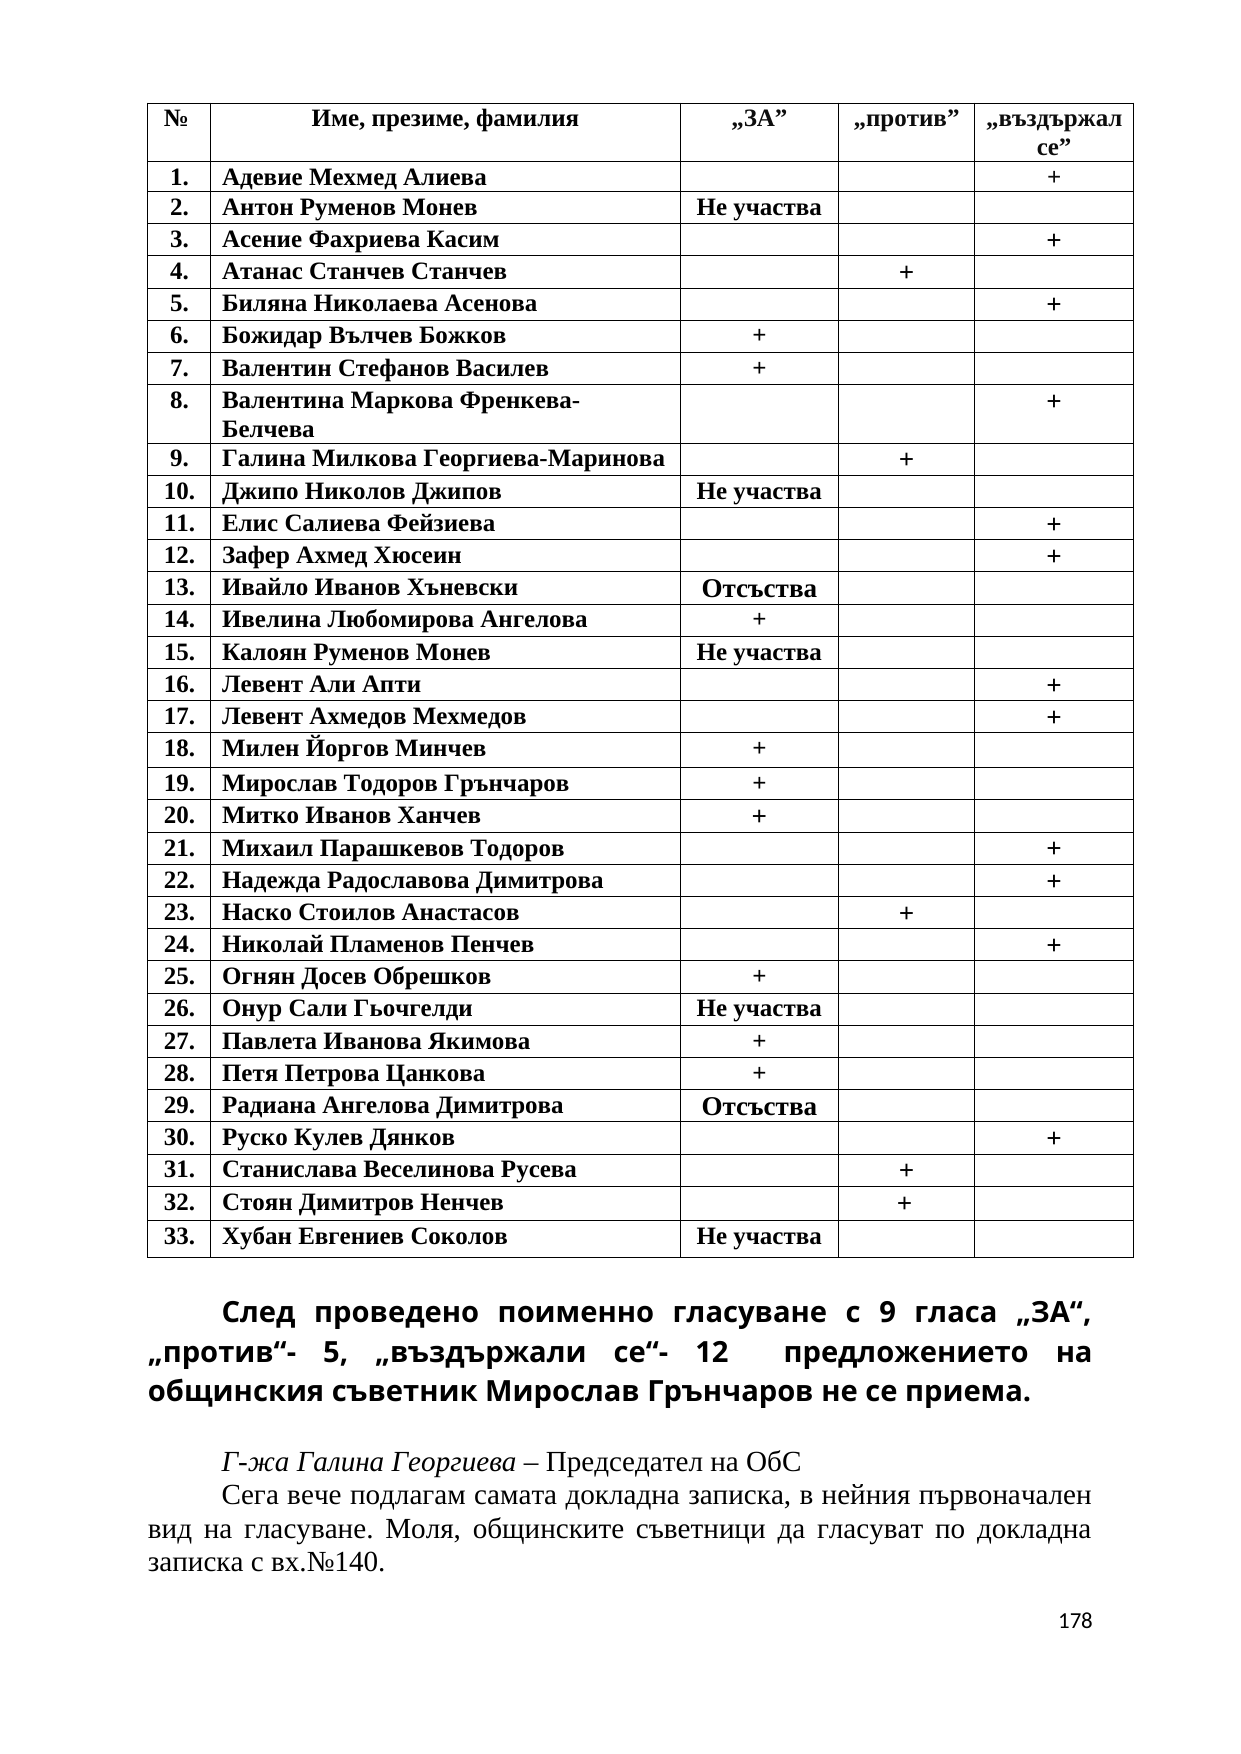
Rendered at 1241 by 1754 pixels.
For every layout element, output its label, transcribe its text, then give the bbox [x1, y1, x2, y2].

table_cell [839, 701, 974, 732]
table_cell 32. [148, 1187, 210, 1220]
table_cell [839, 540, 974, 571]
table_cell Атанас Станчев Станчев [211, 256, 680, 287]
table_cell [975, 733, 1133, 767]
table_cell 10. [148, 476, 210, 507]
table_cell [681, 929, 838, 960]
table_cell Не участва [681, 476, 838, 507]
table_cell [681, 385, 838, 442]
table_cell + [975, 162, 1133, 191]
table_cell Михаил Парашкевов Тодоров [211, 833, 680, 864]
table_cell + [975, 540, 1133, 571]
table_cell 33. [148, 1221, 210, 1257]
table_cell Николай Пламенов Пенчев [211, 929, 680, 960]
table_cell [975, 1026, 1133, 1057]
table_cell Руско Кулев Дянков [211, 1122, 680, 1153]
table_cell + [839, 444, 974, 475]
table_cell 3. [148, 224, 210, 255]
table_cell Асение Фахриева Касим [211, 224, 680, 255]
table_cell Не участва [681, 1221, 838, 1257]
table_cell Хубан Евгениев Соколов [211, 1221, 680, 1257]
table_cell 30. [148, 1122, 210, 1153]
table_cell [975, 994, 1133, 1025]
table_cell Ивайло Иванов Хъневски [211, 572, 680, 603]
table_cell [839, 1058, 974, 1089]
table_cell [839, 733, 974, 767]
table_cell [975, 800, 1133, 832]
table_cell Антон Руменов Монев [211, 192, 680, 223]
table_cell [975, 768, 1133, 799]
table_cell [839, 224, 974, 255]
table_cell 11. [148, 508, 210, 539]
table_cell [839, 833, 974, 864]
table_cell [681, 224, 838, 255]
table_cell Адевие Мехмед Алиева [211, 162, 680, 191]
table_header Име, презиме, фамилия [211, 104, 680, 161]
table_cell [975, 637, 1133, 668]
table_cell 7. [148, 353, 210, 384]
table_cell 23. [148, 897, 210, 928]
table_cell [975, 572, 1133, 603]
table_cell + [839, 256, 974, 287]
table_cell [681, 897, 838, 928]
table_cell 12. [148, 540, 210, 571]
table_cell [839, 476, 974, 507]
table_cell Радиана Ангелова Димитрова [211, 1090, 680, 1121]
table_cell [839, 1090, 974, 1121]
table_cell [839, 605, 974, 636]
table_cell + [681, 961, 838, 992]
table_cell [681, 162, 838, 191]
table_cell [975, 1155, 1133, 1186]
table_cell [839, 1026, 974, 1057]
table_cell 16. [148, 669, 210, 700]
table_cell Зафер Ахмед Хюсеин [211, 540, 680, 571]
table_cell [839, 162, 974, 191]
table_cell 2. [148, 192, 210, 223]
table_cell 19. [148, 768, 210, 799]
table_cell [975, 897, 1133, 928]
table_cell + [975, 385, 1133, 442]
table_cell + [839, 897, 974, 928]
table_cell Не участва [681, 192, 838, 223]
table_cell Петя Петрова Цанкова [211, 1058, 680, 1089]
table_cell Левент Ахмедов Мехмедов [211, 701, 680, 732]
table_cell + [975, 865, 1133, 896]
table_cell 18. [148, 733, 210, 767]
table_cell + [681, 768, 838, 799]
table_cell Елис Салиева Фейзиева [211, 508, 680, 539]
table_cell [681, 256, 838, 287]
table_cell Валентина Маркова Френкева-Белчева [211, 385, 680, 442]
table_cell [839, 800, 974, 832]
table_cell [975, 444, 1133, 475]
table_cell Не участва [681, 994, 838, 1025]
table_cell [975, 1221, 1133, 1257]
table_cell 15. [148, 637, 210, 668]
table_cell 25. [148, 961, 210, 992]
table_cell Божидар Вълчев Божков [211, 321, 680, 352]
table_cell + [975, 669, 1133, 700]
table_cell 17. [148, 701, 210, 732]
table_cell Станислава Веселинова Русева [211, 1155, 680, 1186]
table_cell + [681, 1026, 838, 1057]
table_cell [839, 961, 974, 992]
text Г-жа Галина Георгиева – Председател на ОбС [148, 1444, 1093, 1477]
table_cell [839, 1221, 974, 1257]
table_cell Павлета Иванова Якимова [211, 1026, 680, 1057]
table_cell + [681, 733, 838, 767]
table_header „ЗА” [681, 104, 838, 161]
table_cell [975, 1058, 1133, 1089]
table_cell [681, 1122, 838, 1153]
table_cell [839, 768, 974, 799]
table_cell + [975, 289, 1133, 319]
table_cell Отсъства [681, 572, 838, 603]
table_cell 4. [148, 256, 210, 287]
table_cell Левент Али Апти [211, 669, 680, 700]
table_cell 24. [148, 929, 210, 960]
table_cell [839, 321, 974, 352]
table_cell + [839, 1155, 974, 1186]
table_header „въздържал се” [975, 104, 1133, 161]
table_cell [839, 353, 974, 384]
table_cell Ивелина Любомирова Ангелова [211, 605, 680, 636]
table_cell + [681, 1058, 838, 1089]
table_cell [975, 321, 1133, 352]
table_cell 26. [148, 994, 210, 1025]
table_cell 8. [148, 385, 210, 442]
table_cell [975, 256, 1133, 287]
table_cell [839, 929, 974, 960]
table_cell + [681, 353, 838, 384]
table_cell 6. [148, 321, 210, 352]
table_header № [148, 104, 210, 161]
table_cell Джипо Николов Джипов [211, 476, 680, 507]
table_cell 31. [148, 1155, 210, 1186]
table_cell Милен Йоргов Минчев [211, 733, 680, 767]
table_cell + [975, 224, 1133, 255]
table_cell + [975, 929, 1133, 960]
table_cell [681, 444, 838, 475]
table_cell [839, 994, 974, 1025]
table_cell Валентин Стефанов Василев [211, 353, 680, 384]
table_cell 20. [148, 800, 210, 832]
table_cell 13. [148, 572, 210, 603]
table_cell 28. [148, 1058, 210, 1089]
table_cell [839, 1122, 974, 1153]
table_cell + [839, 1187, 974, 1220]
table_cell [681, 508, 838, 539]
table_cell [839, 669, 974, 700]
table_cell Наско Стоилов Анастасов [211, 897, 680, 928]
table_cell [975, 961, 1133, 992]
table_cell Митко Иванов Ханчев [211, 800, 680, 832]
table_cell + [681, 800, 838, 832]
table_cell 5. [148, 289, 210, 319]
table_cell + [975, 701, 1133, 732]
table_cell + [975, 1122, 1133, 1153]
table_cell [681, 833, 838, 864]
table_cell [975, 353, 1133, 384]
table_cell [839, 192, 974, 223]
table_cell 14. [148, 605, 210, 636]
table_cell + [681, 321, 838, 352]
table_cell [975, 1187, 1133, 1220]
table_cell [681, 1187, 838, 1220]
table_cell [975, 1090, 1133, 1121]
table_cell Огнян Досев Обрешков [211, 961, 680, 992]
table_cell [681, 701, 838, 732]
table_cell Биляна Николаева Асенова [211, 289, 680, 319]
text Сега вече подлагам самата докладна записка, в нейния първоначален вид на гласуване. Моля, общинските съветници да гласуват по докладна записка с вх.№140. [148, 1477, 1093, 1578]
table_cell [839, 865, 974, 896]
table_cell + [975, 508, 1133, 539]
table_cell Мирослав Тодоров Грънчаров [211, 768, 680, 799]
table_cell 27. [148, 1026, 210, 1057]
table_cell [839, 508, 974, 539]
table_cell [975, 476, 1133, 507]
table_cell Не участва [681, 637, 838, 668]
table_cell [975, 605, 1133, 636]
table_cell 9. [148, 444, 210, 475]
table_cell [839, 385, 974, 442]
table_cell Стоян Димитров Ненчев [211, 1187, 680, 1220]
table_cell + [975, 833, 1133, 864]
table_cell 21. [148, 833, 210, 864]
table_cell Онур Сали Гьочгелди [211, 994, 680, 1025]
table_cell [839, 572, 974, 603]
table_cell [681, 540, 838, 571]
table_cell 29. [148, 1090, 210, 1121]
table_cell [975, 192, 1133, 223]
table_cell [681, 865, 838, 896]
table_cell 1. [148, 162, 210, 191]
table_cell Калоян Руменов Монев [211, 637, 680, 668]
table_cell + [681, 605, 838, 636]
table_cell [681, 289, 838, 319]
table_header „против” [839, 104, 974, 161]
table_cell [681, 1155, 838, 1186]
table_cell Отсъства [681, 1090, 838, 1121]
table_cell [681, 669, 838, 700]
table_cell Надежда Радославова Димитрова [211, 865, 680, 896]
text След проведено поименно гласуване с 9 гласа „ЗА“, „против“- 5, „въздържали се“- 12 предложението на общинския съветник Мирослав Грънчаров не се приема. [148, 1291, 1093, 1410]
table_cell 22. [148, 865, 210, 896]
table_cell Галина Милкова Георгиева-Маринова [211, 444, 680, 475]
table_cell [839, 637, 974, 668]
table_cell [839, 289, 974, 319]
